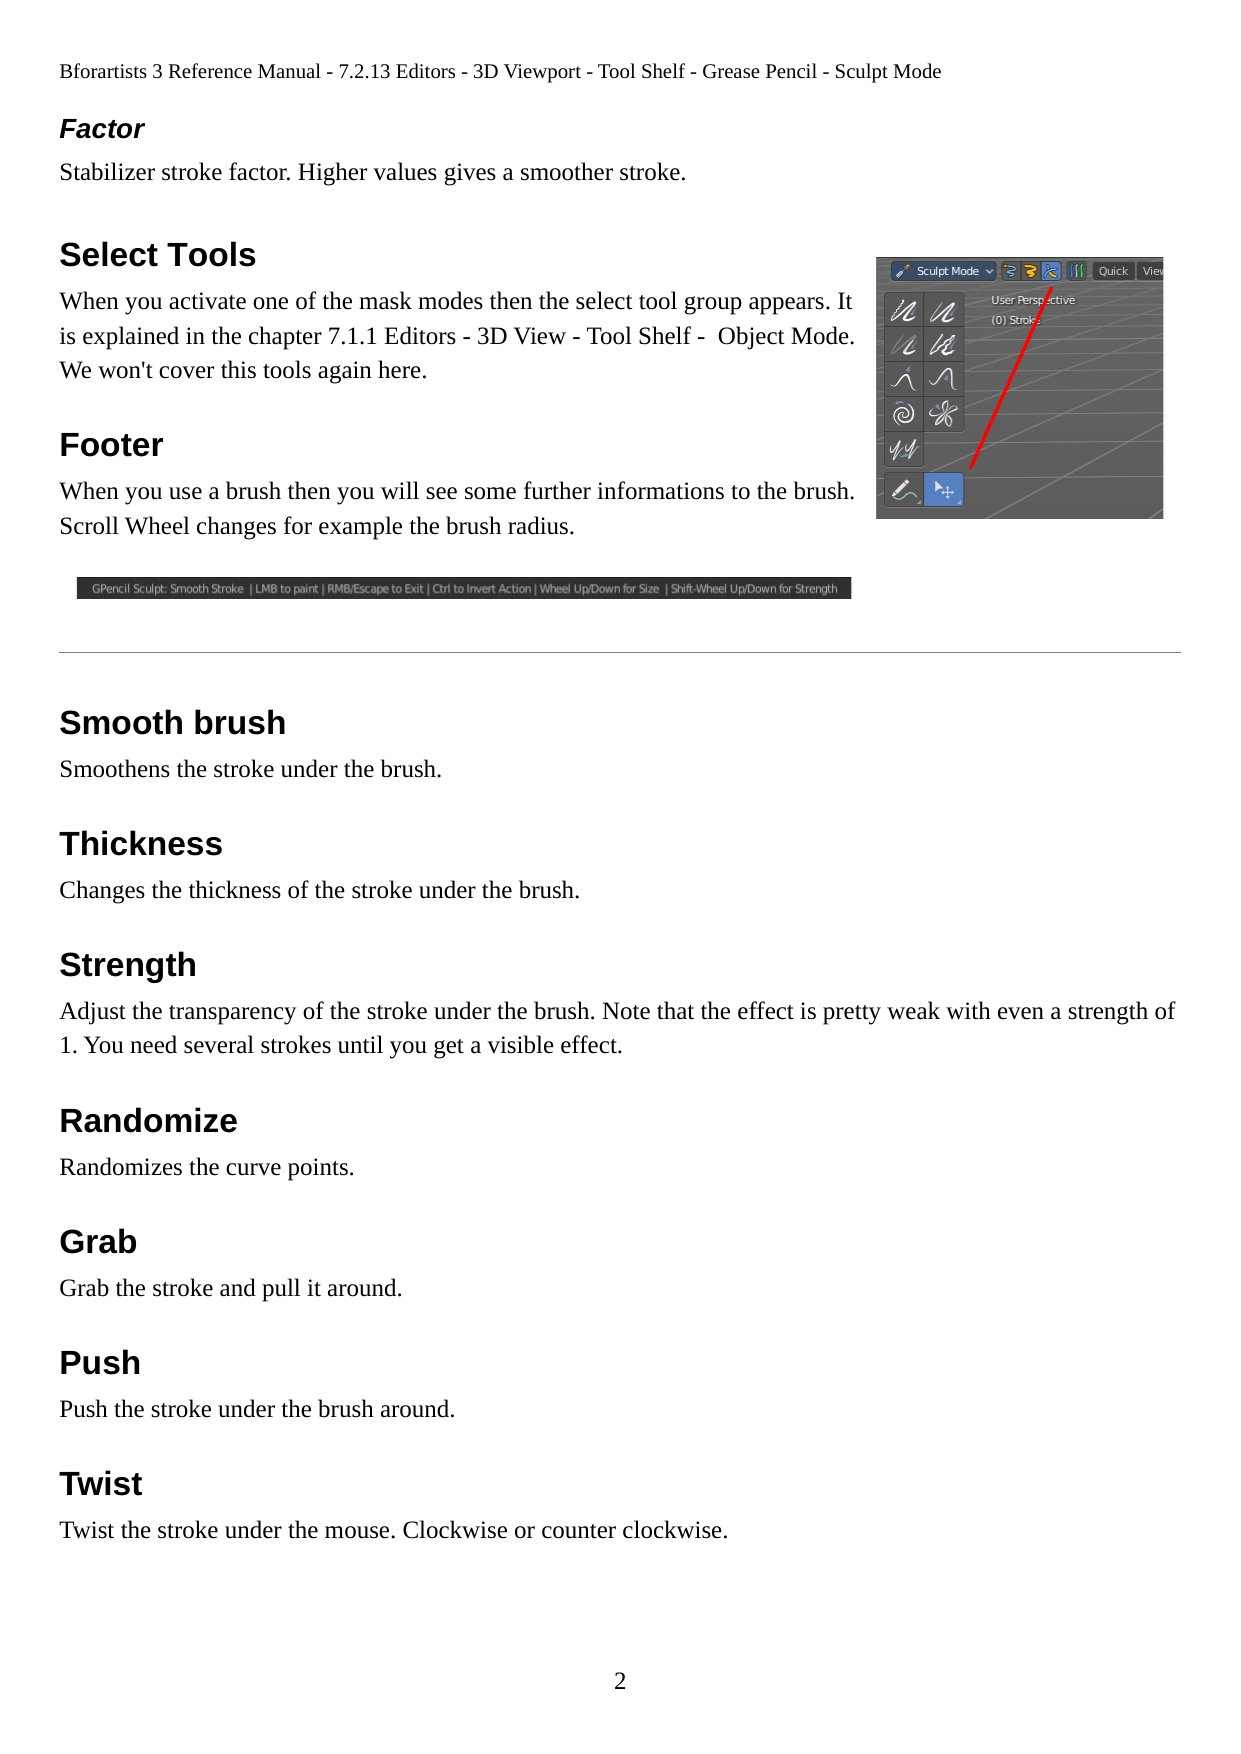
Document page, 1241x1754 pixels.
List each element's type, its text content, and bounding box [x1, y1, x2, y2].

subtitle Factor [59, 113, 1181, 144]
picture [876, 257, 1164, 519]
subtitle Select Tools [59, 235, 1181, 274]
text Push the stroke under the brush around. [59, 1394, 1181, 1422]
subtitle Thickness [59, 824, 1181, 862]
text Smoothens the stroke under the brush. [59, 754, 1181, 783]
text Randomizes the curve points. [59, 1152, 1181, 1180]
subtitle Strength [59, 945, 1181, 983]
text Twist the stroke under the mouse. Clockwise or counter clockwise. [59, 1515, 1181, 1543]
subtitle [1164, 425, 1181, 464]
subtitle Grab [59, 1221, 1181, 1260]
picture [76, 577, 852, 599]
subtitle Twist [59, 1463, 1181, 1502]
subtitle Footer [59, 425, 876, 464]
text Stabilizer stroke factor. Higher values gives a smoother stroke. [59, 157, 1181, 186]
text Changes the thickness of the stroke under the brush. [59, 875, 1181, 904]
text When you use a brush then you will see some further informations to the brush. Scroll Wheel changes for example the brush radius. [59, 476, 1181, 540]
text Adjust the transparency of the stroke under the brush. Note that the effect is pretty weak with even a strength of 1. You need several strokes until you get a visible effect. [59, 996, 1181, 1059]
text When you activate one of the mask modes then the select tool group appears. It is explained in the chapter 7.1.1 Editors - 3D View - Tool Shelf - Object Mode. We won't cover this tools again here. [59, 286, 876, 384]
subtitle Smooth brush [59, 703, 1181, 741]
subtitle Push [59, 1342, 1181, 1381]
subtitle Randomize [59, 1100, 1181, 1139]
text Grab the stroke and pull it around. [59, 1273, 1181, 1301]
